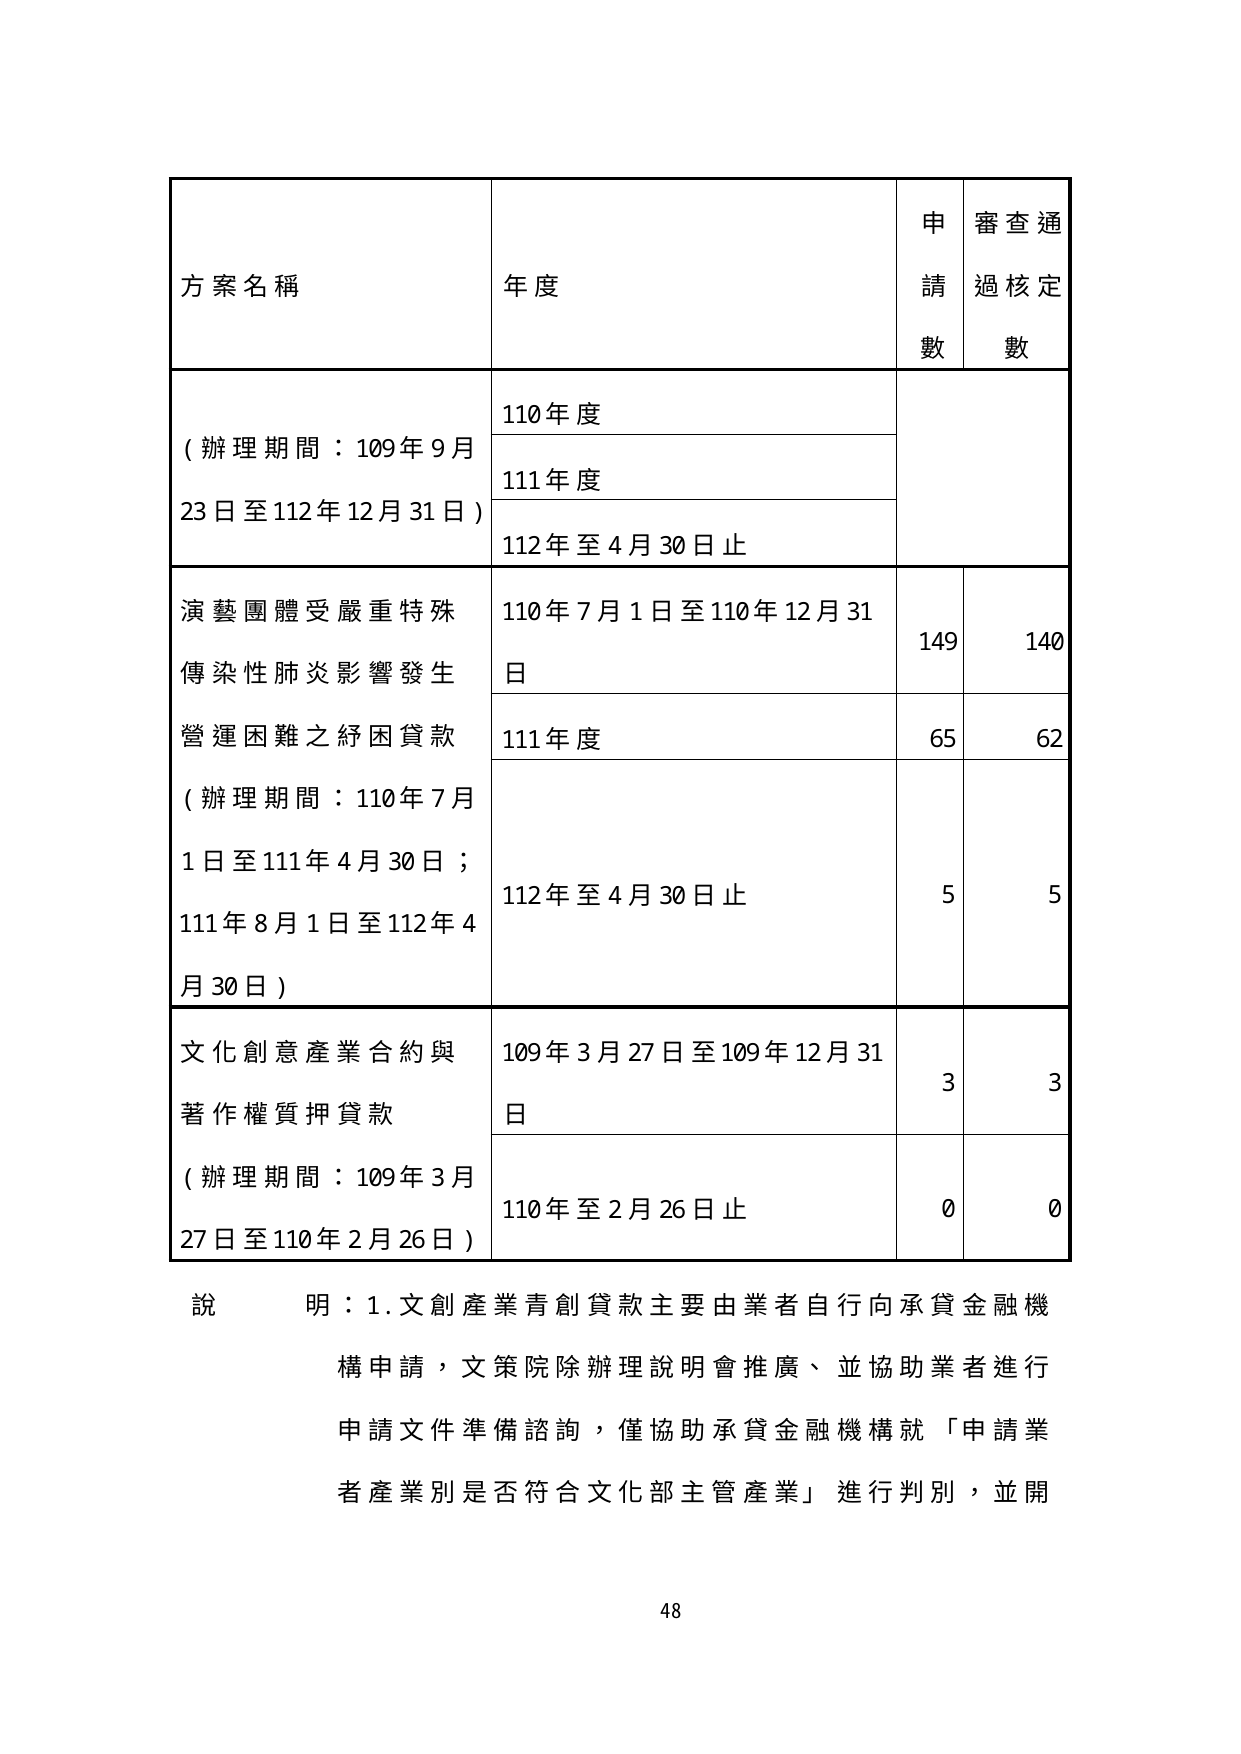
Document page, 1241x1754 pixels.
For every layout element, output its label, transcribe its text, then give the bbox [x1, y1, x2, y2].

table_cell 140 [964, 568, 1068, 693]
table_cell 62 [964, 694, 1068, 758]
table_header 審查通過核定數 [964, 180, 1068, 368]
table_cell [897, 371, 1068, 565]
table_cell 5 [964, 760, 1068, 1005]
table_cell 111年度 [492, 435, 896, 499]
table_cell 149 [897, 568, 963, 693]
table_cell 3 [897, 1009, 963, 1133]
table_header 年度 [492, 180, 896, 368]
table_cell 110年度 [492, 371, 896, 433]
text 說 明：1.文創產業青創貸款主要由業者自行向承貸金融機構申請，文策院除辦理說明會推廣、並協助業者進行申請文件準備諮詢，僅協助承貸金融機構就「申請業者產業別是否符合文化部主管產業」進行判別，並開 [178, 1262, 1055, 1512]
table_cell 文化創意產業合約與著作權質押貸款 (辦理期間：109年3月27日至110年2月26日) [172, 1009, 491, 1258]
table_cell 110年至2月26日止 [492, 1135, 896, 1258]
table_header 申請數 [897, 180, 963, 368]
table_cell 110年7月1日至110年12月31日 [492, 568, 896, 693]
table_cell 0 [964, 1135, 1068, 1258]
table_cell 112年至4月30日止 [492, 500, 896, 565]
table_cell 111年度 [492, 694, 896, 758]
table_cell 3 [964, 1009, 1068, 1133]
table_cell 65 [897, 694, 963, 758]
table_header 方案名稱 [172, 180, 491, 368]
table_cell 5 [897, 760, 963, 1005]
table_cell (辦理期間：109年9月23日至112年12月31日) [172, 371, 491, 565]
table_cell 109年3月27日至109年12月31日 [492, 1009, 896, 1133]
table_cell 0 [897, 1135, 963, 1258]
table_cell 112年至4月30日止 [492, 760, 896, 1005]
table_cell 演藝團體受嚴重特殊傳染性肺炎影響發生營運困難之紓困貸款 (辦理期間：110年7月1日至111年4月30日；111年8月1日至112年4月30日) [172, 568, 491, 1005]
